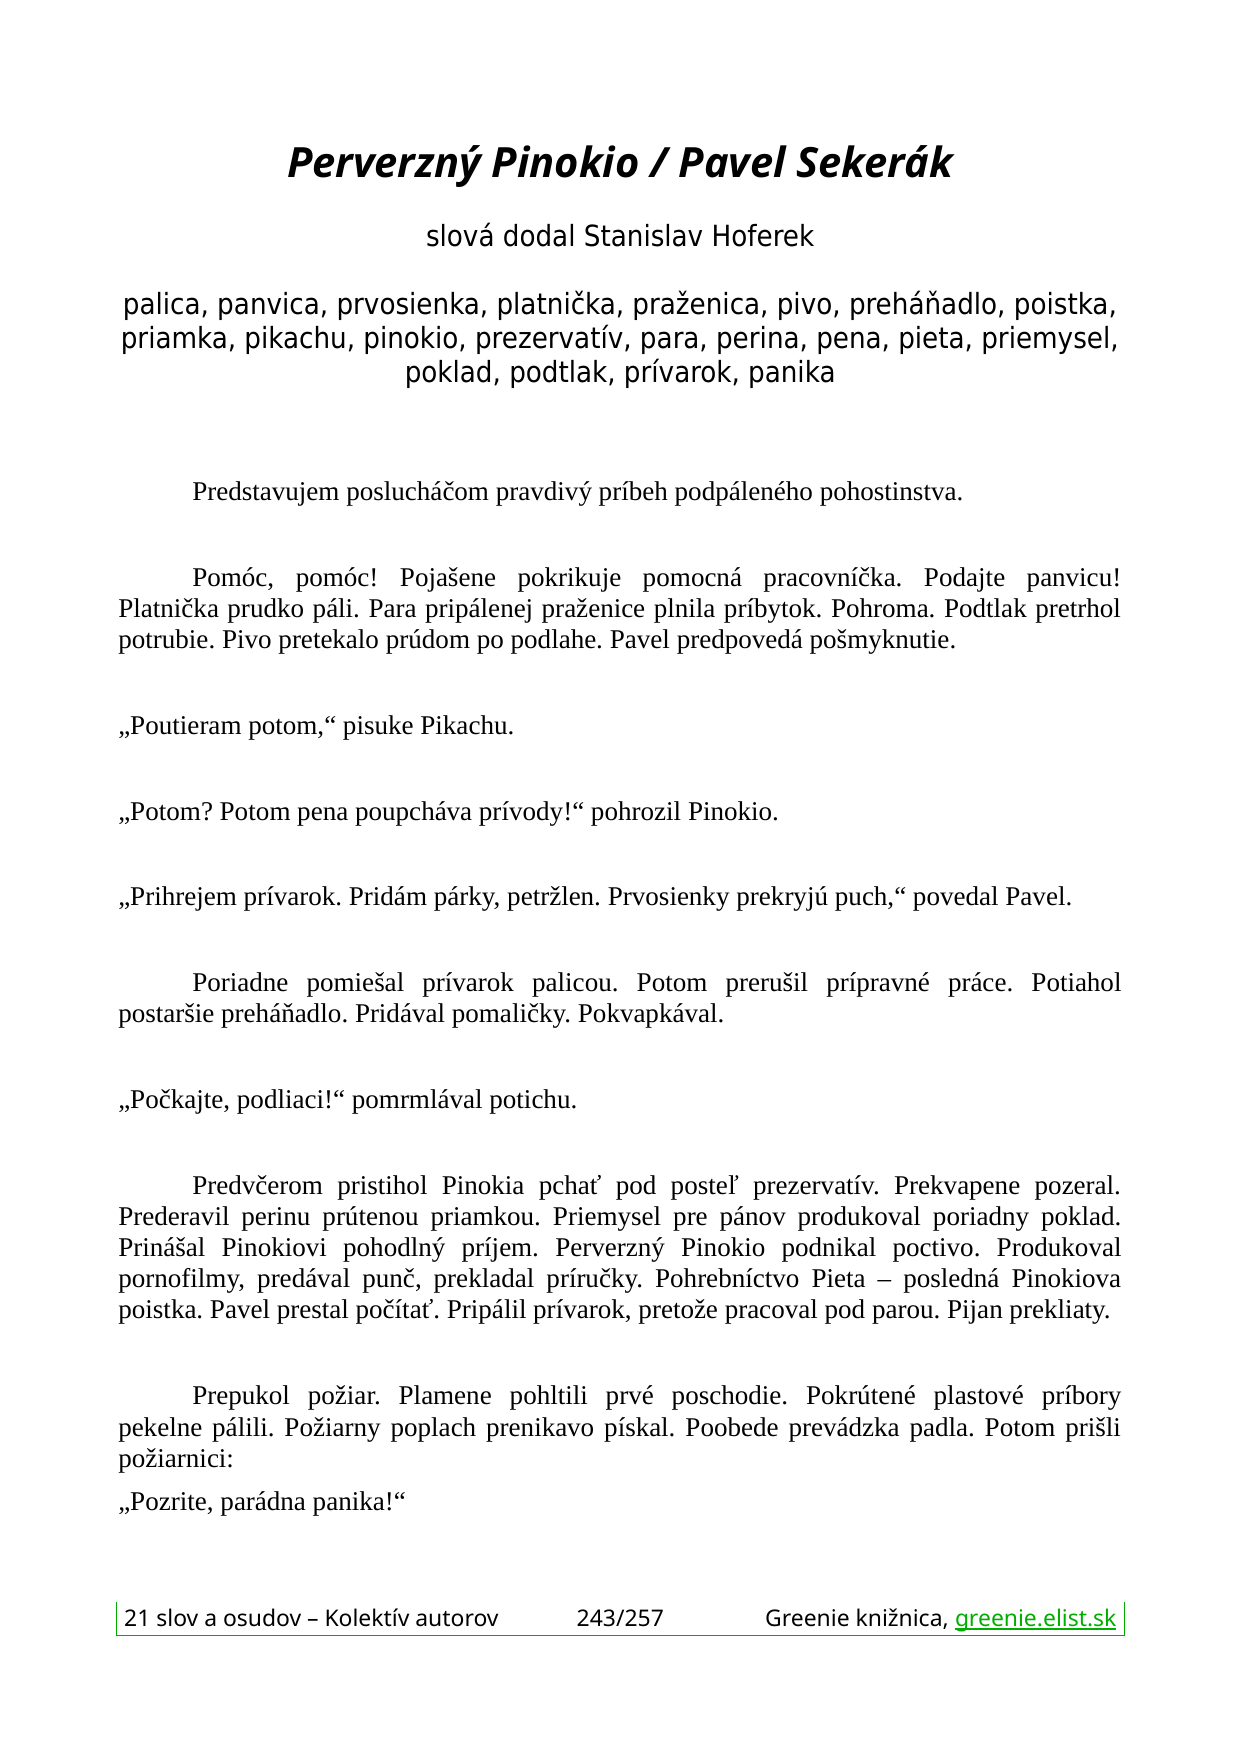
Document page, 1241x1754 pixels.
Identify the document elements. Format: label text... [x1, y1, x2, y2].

text Predvčerom pristihol Pinokia pchať pod posteľ prezervatív. Prekvapene pozeral. Prederavil perinu prútenou priamkou. Priemysel pre pánov produkoval poriadny poklad. Prinášal Pinokiovi pohodlný príjem. Perverzný Pinokio podnikal poctivo. Produkoval pornofilmy, predával punč, prekladal príručky. Pohrebníctvo Pieta – posledná Pinokiova poistka. Pavel prestal počítať. Pripálil prívarok, pretože pracoval pod parou. Pijan prekliaty. [118, 1169, 1122, 1325]
text „Poutieram potom,“ pisuke Pikachu. [118, 709, 1122, 740]
subtitle Perverzný Pinokio / Pavel Sekerák [118, 133, 1122, 190]
text Pomóc, pomóc! Pojašene pokrikuje pomocná pracovníčka. Podajte panvicu! Platnička prudko páli. Para pripálenej praženice plnila príbytok. Pohroma. Podtlak pretrhol potrubie. Pivo pretekalo prúdom po podlahe. Pavel predpovedá pošmyknutie. [118, 561, 1122, 654]
text „Počkajte, podliaci!“ pomrmlával potichu. [118, 1083, 1122, 1114]
text palica, panvica, prvosienka, platnička, praženica, pivo, preháňadlo, poistka, priamka, pikachu, pinokio, prezervatív, para, perina, pena, pieta, priemysel, poklad, podtlak, prívarok, panika [118, 287, 1122, 389]
text „Potom? Potom pena poupcháva prívody!“ pohrozil Pinokio. [118, 794, 1122, 826]
text „Pozrite, parádna panika!“ [118, 1485, 1122, 1516]
text Prepukol požiar. Plamene pohltili prvé poschodie. Pokrútené plastové príbory pekelne pálili. Požiarny poplach prenikavo pískal. Poobede prevádzka padla. Potom prišli požiarnici: [118, 1379, 1122, 1473]
text Predstavujem poslucháčom pravdivý príbeh podpáleného pohostinstva. [118, 475, 1122, 506]
text Poriadne pomiešal prívarok palicou. Potom prerušil prípravné práce. Potiahol postaršie preháňadlo. Pridával pomaličky. Pokvapkával. [118, 966, 1122, 1028]
text slová dodal Stanislav Hoferek [118, 219, 1122, 253]
text „Prihrejem prívarok. Pridám párky, petržlen. Prvosienky prekryjú puch,“ povedal Pavel. [118, 880, 1122, 912]
